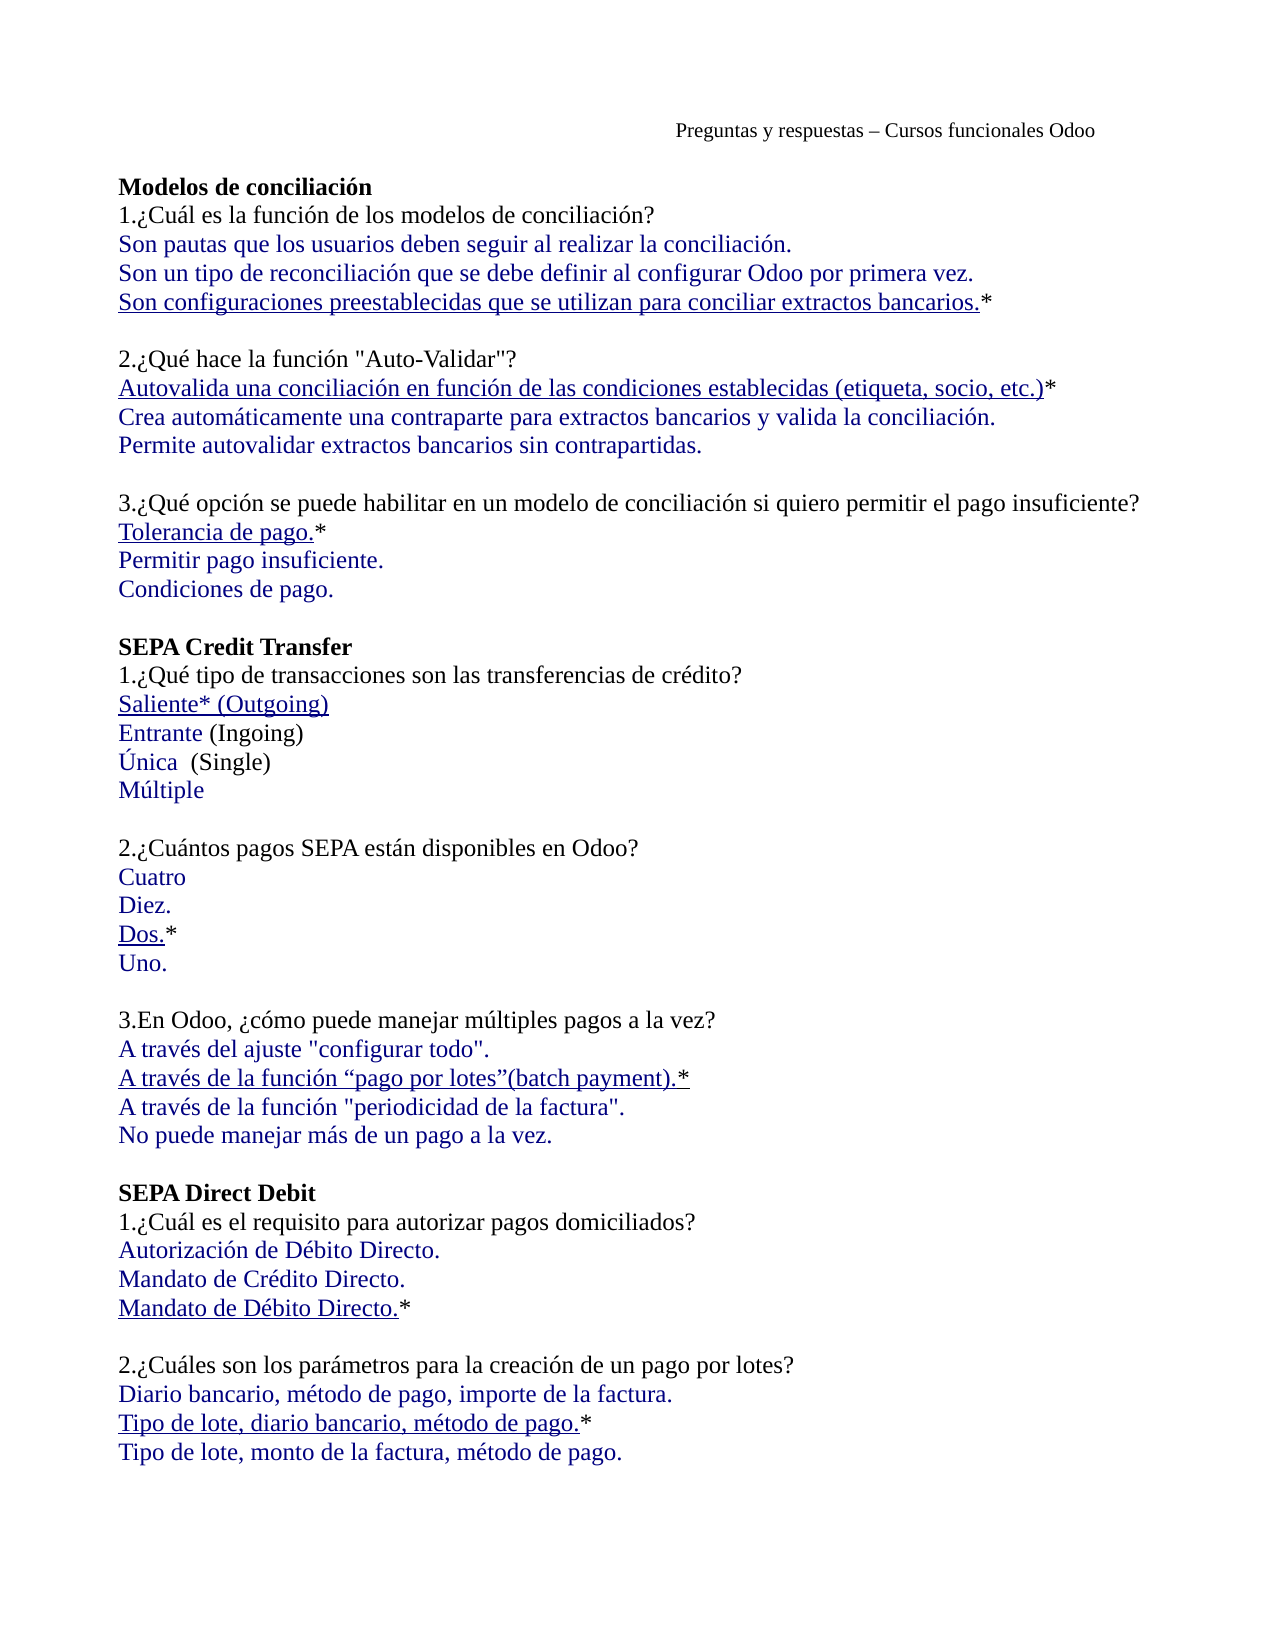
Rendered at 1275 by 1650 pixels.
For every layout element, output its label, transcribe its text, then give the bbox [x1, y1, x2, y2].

text Son configuraciones preestablecidas que se utilizan para conciliar extractos bancarios.* [118, 287, 1157, 315]
text 1.¿Cuál es la función de los modelos de conciliación? [118, 200, 1157, 229]
text Tolerancia de pago.* [118, 517, 1157, 545]
text SEPA Credit Transfer [118, 632, 1157, 660]
text Condiciones de pago. [118, 574, 1157, 603]
text Permite autovalidar extractos bancarios sin contrapartidas. [118, 430, 1157, 459]
text Saliente* (Outgoing) [118, 689, 1157, 718]
text Crea automáticamente una contraparte para extractos bancarios y valida la conciliación. [118, 402, 1157, 430]
text Uno. [118, 948, 1157, 977]
text 2.¿Cuántos pagos SEPA están disponibles en Odoo? [118, 833, 1157, 862]
text Autorización de Débito Directo. [118, 1235, 1157, 1264]
text Autovalida una conciliación en función de las condiciones establecidas (etiqueta, socio, etc.)* [118, 373, 1157, 402]
text Permitir pago insuficiente. [118, 545, 1157, 574]
text Mandato de Crédito Directo. [118, 1264, 1157, 1293]
text A través de la función "periodicidad de la factura". [118, 1092, 1157, 1120]
text Entrante (Ingoing) [118, 718, 1157, 747]
text 3.En Odoo, ¿cómo puede manejar múltiples pagos a la vez? [118, 1005, 1157, 1034]
text Dos.* [118, 919, 1157, 948]
text A través del ajuste "configurar todo". [118, 1034, 1157, 1063]
text Diario bancario, método de pago, importe de la factura. [118, 1379, 1157, 1408]
text Mandato de Débito Directo.* [118, 1293, 1157, 1322]
text Única (Single) [118, 747, 1157, 775]
text SEPA Direct Debit [118, 1178, 1157, 1207]
text Múltiple [118, 775, 1157, 804]
text Tipo de lote, diario bancario, método de pago.* [118, 1408, 1157, 1437]
text 1.¿Cuál es el requisito para autorizar pagos domiciliados? [118, 1207, 1157, 1235]
text Son un tipo de reconciliación que se debe definir al configurar Odoo por primera vez. [118, 258, 1157, 287]
text Cuatro [118, 862, 1157, 890]
text 1.¿Qué tipo de transacciones son las transferencias de crédito? [118, 660, 1157, 689]
text Son pautas que los usuarios deben seguir al realizar la conciliación. [118, 229, 1157, 258]
text Diez. [118, 890, 1157, 919]
text 3.¿Qué opción se puede habilitar en un modelo de conciliación si quiero permitir el pago insuficiente? [118, 488, 1157, 517]
text No puede manejar más de un pago a la vez. [118, 1120, 1157, 1149]
text A través de la función “pago por lotes”(batch payment).* [118, 1063, 1157, 1092]
text 2.¿Cuáles son los parámetros para la creación de un pago por lotes? [118, 1350, 1157, 1379]
text Modelos de conciliación [118, 172, 1157, 200]
text Tipo de lote, monto de la factura, método de pago. [118, 1437, 1157, 1465]
text 2.¿Qué hace la función "Auto-Validar"? [118, 344, 1157, 373]
